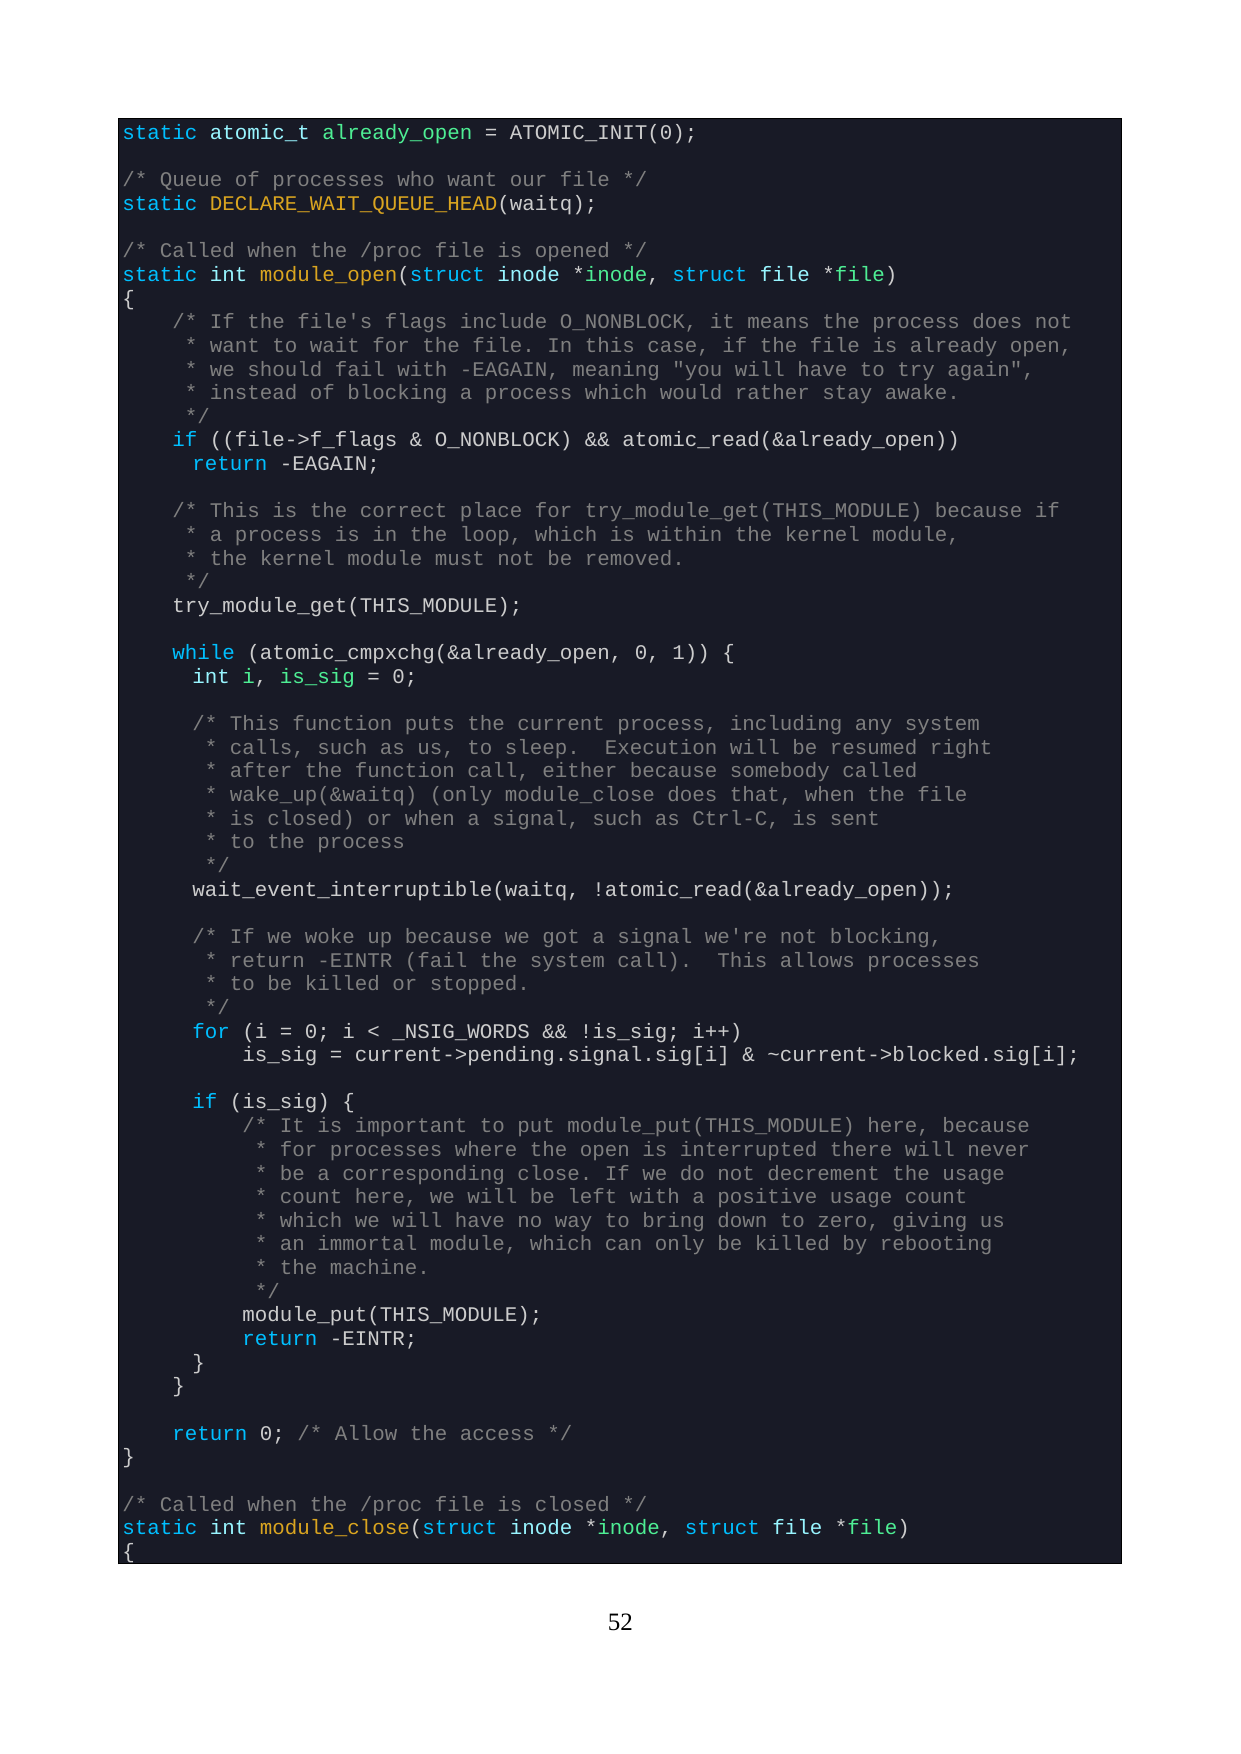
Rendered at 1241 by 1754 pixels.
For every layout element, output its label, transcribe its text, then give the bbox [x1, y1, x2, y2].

text * be a corresponding close. If we do not decrement the usage [119, 1158, 1121, 1182]
text * calls, such as us, to sleep. Execution will be resumed right [119, 733, 1121, 757]
text { [119, 1537, 1121, 1563]
text /* If we woke up because we got a signal we're not blocking, [119, 922, 1121, 946]
text * an immortal module, which can only be killed by rebooting [119, 1229, 1121, 1253]
text * return -EINTR (fail the system call). This allows processes [119, 946, 1121, 969]
text } [119, 1442, 1121, 1466]
text wait_event_interruptible(waitq, !atomic_read(&already_open)); [119, 875, 1121, 898]
text int i, is_sig = 0; [119, 662, 1121, 686]
text * is closed) or when a signal, such as Ctrl-C, is sent [119, 804, 1121, 827]
text /* Called when the /proc file is opened */ [119, 236, 1121, 260]
text if (is_sig) { [119, 1088, 1121, 1111]
text static DECLARE_WAIT_QUEUE_HEAD(waitq); [119, 189, 1121, 213]
text */ [119, 567, 1121, 591]
text /* This function puts the current process, including any system [119, 709, 1121, 733]
text * to the process [119, 827, 1121, 851]
text * after the function call, either because somebody called [119, 757, 1121, 780]
text */ [119, 993, 1121, 1017]
text * a process is in the loop, which is within the kernel module, [119, 520, 1121, 544]
text while (atomic_cmpxchg(&already_open, 0, 1)) { [119, 638, 1121, 662]
text */ [119, 402, 1121, 426]
text * which we will have no way to bring down to zero, giving us [119, 1206, 1121, 1229]
text return -EAGAIN; [119, 449, 1121, 473]
text } [119, 1371, 1121, 1395]
text is_sig = current->pending.signal.sig[i] & ~current->blocked.sig[i]; [119, 1040, 1121, 1064]
text if ((file->f_flags & O_NONBLOCK) && atomic_read(&already_open)) [119, 426, 1121, 449]
text * we should fail with -EAGAIN, meaning "you will have to try again", [119, 354, 1121, 378]
text static atomic_t already_open = ATOMIC_INIT(0); [119, 119, 1121, 142]
text { [119, 284, 1121, 307]
text * want to wait for the file. In this case, if the file is already open, [119, 331, 1121, 354]
text for (i = 0; i < _NSIG_WORDS && !is_sig; i++) [119, 1017, 1121, 1040]
text */ [119, 851, 1121, 875]
text } [119, 1348, 1121, 1371]
text /* This is the correct place for try_module_get(THIS_MODULE) because if [119, 496, 1121, 520]
text * instead of blocking a process which would rather stay awake. [119, 378, 1121, 402]
text * the kernel module must not be removed. [119, 544, 1121, 567]
text /* Queue of processes who want our file */ [119, 165, 1121, 189]
text /* It is important to put module_put(THIS_MODULE) here, because [119, 1111, 1121, 1135]
text * the machine. [119, 1253, 1121, 1277]
text */ [119, 1277, 1121, 1300]
text try_module_get(THIS_MODULE); [119, 591, 1121, 615]
text /* Called when the /proc file is closed */ [119, 1489, 1121, 1513]
text * count here, we will be left with a positive usage count [119, 1182, 1121, 1206]
text static int module_open(struct inode *inode, struct file *file) [119, 260, 1121, 284]
text /* If the file's flags include O_NONBLOCK, it means the process does not [119, 307, 1121, 331]
text * to be killed or stopped. [119, 969, 1121, 993]
text return -EINTR; [119, 1324, 1121, 1348]
text * for processes where the open is interrupted there will never [119, 1135, 1121, 1158]
text * wake_up(&waitq) (only module_close does that, when the file [119, 780, 1121, 804]
text module_put(THIS_MODULE); [119, 1300, 1121, 1324]
text return 0; /* Allow the access */ [119, 1419, 1121, 1442]
text static int module_close(struct inode *inode, struct file *file) [119, 1513, 1121, 1537]
